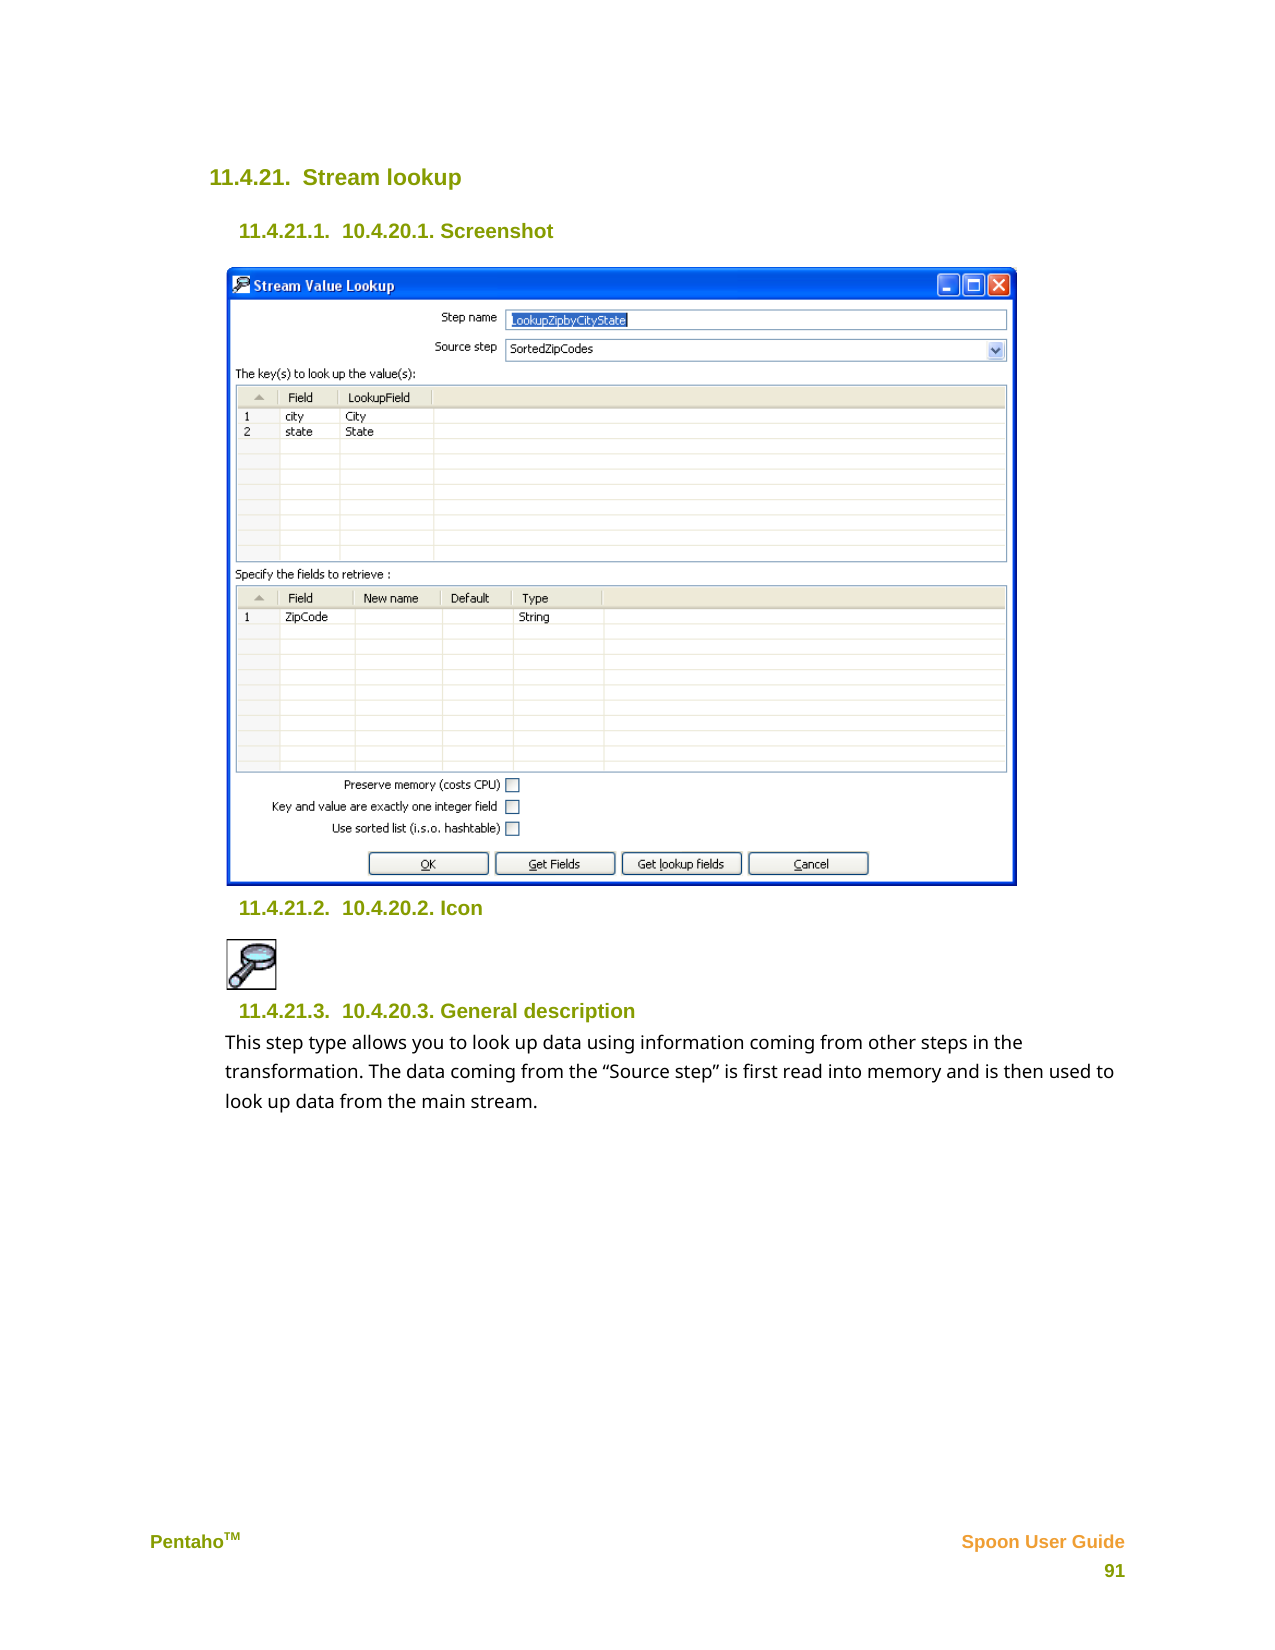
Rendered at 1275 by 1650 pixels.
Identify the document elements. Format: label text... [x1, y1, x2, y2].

subtitle Stream lookup [209, 157, 1125, 192]
picture [226, 939, 277, 990]
subtitle 10.4.20.2. Icon [239, 886, 1125, 922]
subtitle 10.4.20.3. General description [239, 941, 1125, 1026]
text This step type allows you to look up data using information coming from other steps in the transformation. The data coming from the “Source step” is first read into memory and is then used to look up data from the main stream. [225, 1026, 1125, 1114]
picture [226, 267, 1017, 886]
subtitle 10.4.20.1. Screenshot [239, 211, 1125, 246]
